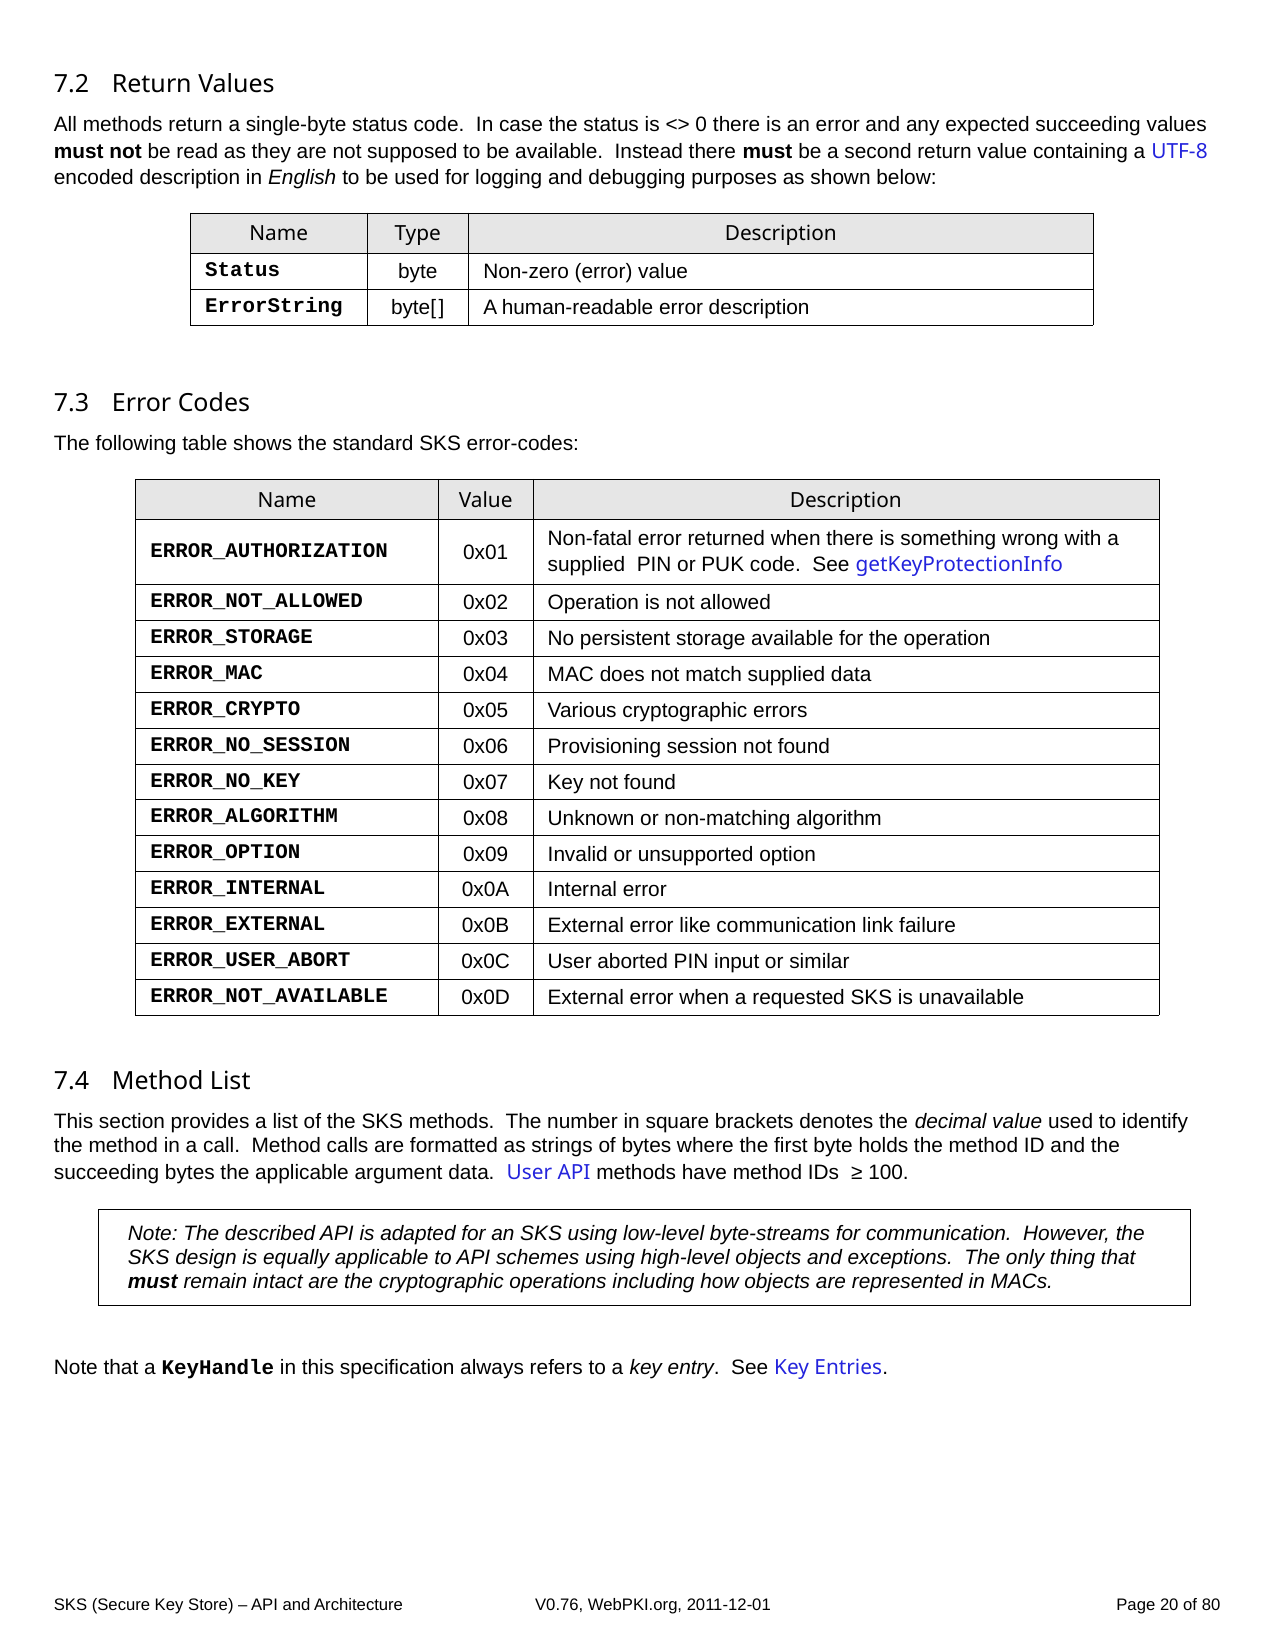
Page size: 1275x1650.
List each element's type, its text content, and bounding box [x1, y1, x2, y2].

table_header Description [469, 214, 1093, 253]
table_cell ERROR_NO_SESSION [136, 729, 438, 763]
table_cell 0x01 [439, 520, 533, 584]
table_cell ERROR_NOT_AVAILABLE [136, 980, 438, 1015]
text This section provides a list of the SKS methods. The number in square brackets denotes the decimal value used to identify the method in a call. Method calls are formatted as strings of bytes where the first byte holds the method ID and the succeeding bytes the applicable argument data. User API methods have method IDs ≥ 100. [54, 1109, 1221, 1186]
table_cell Non-zero (error) value [469, 254, 1093, 289]
table_cell 0x0A [439, 872, 533, 907]
table_cell User aborted PIN input or similar [534, 944, 1159, 979]
table_cell 0x05 [439, 693, 533, 727]
table_cell Unknown or non-matching algorithm [534, 800, 1159, 835]
table_cell ERROR_NOT_ALLOWED [136, 585, 438, 620]
table_cell ERROR_AUTHORIZATION [136, 520, 438, 584]
table_cell 0x08 [439, 800, 533, 835]
table_cell ERROR_ALGORITHM [136, 800, 438, 835]
table_cell ERROR_CRYPTO [136, 693, 438, 727]
table_cell ERROR_EXTERNAL [136, 908, 438, 943]
table_cell MAC does not match supplied data [534, 657, 1159, 692]
table_cell Various cryptographic errors [534, 693, 1159, 727]
table_cell External error like communication link failure [534, 908, 1159, 943]
table_cell Provisioning session not found [534, 729, 1159, 763]
text Note that a KeyHandle in this specification always refers to a key entry. See Key Entries. [54, 1352, 1221, 1381]
table_cell ERROR_STORAGE [136, 621, 438, 656]
table_header Name [191, 214, 367, 253]
table_cell Status [191, 254, 367, 289]
table_cell Operation is not allowed [534, 585, 1159, 620]
table_cell 0x03 [439, 621, 533, 656]
table_cell Key not found [534, 765, 1159, 799]
text The following table shows the standard SKS error-codes: [54, 431, 1221, 479]
table_cell ERROR_USER_ABORT [136, 944, 438, 979]
table_cell Invalid or unsupported option [534, 836, 1159, 871]
table_cell ERROR_NO_KEY [136, 765, 438, 799]
table_cell 0x0B [439, 908, 533, 943]
table_cell 0x07 [439, 765, 533, 799]
table_cell byte [368, 254, 468, 289]
table_header Description [534, 480, 1159, 519]
subtitle Error Codes [54, 384, 1221, 419]
table_cell 0x06 [439, 729, 533, 763]
table_header Name [136, 480, 438, 519]
table_cell 0x0C [439, 944, 533, 979]
table_header Type [368, 214, 468, 253]
table_cell ERROR_MAC [136, 657, 438, 692]
table_header Value [439, 480, 533, 519]
table_cell ERROR_OPTION [136, 836, 438, 871]
table_cell Internal error [534, 872, 1159, 907]
table_cell 0x0D [439, 980, 533, 1015]
table_cell ErrorString [191, 290, 367, 325]
table_cell Non-fatal error returned when there is something wrong with a supplied PIN or PUK code. See getKeyProtectionInfo [534, 520, 1159, 584]
table_cell 0x09 [439, 836, 533, 871]
table_header Note: The described API is adapted for an SKS using low-level byte-streams for communication. However, the SKS design is equally applicable to API schemes using high-level objects and exceptions. The only thing that must remain intact are the cryptographic operations including how objects are represented in MACs. [99, 1210, 1190, 1304]
subtitle Return Values [54, 66, 1221, 100]
table_cell 0x04 [439, 657, 533, 692]
table_cell No persistent storage available for the operation [534, 621, 1159, 656]
text All methods return a single-byte status code. In case the status is <> 0 there is an error and any expected succeeding values must not be read as they are not supposed to be available. Instead there must be a second return value containing a UTF-8 encoded description in English to be used for logging and debugging purposes as shown below: [54, 112, 1221, 212]
subtitle Method List [54, 1063, 1221, 1097]
table_cell ERROR_INTERNAL [136, 872, 438, 907]
table_cell 0x02 [439, 585, 533, 620]
table_cell External error when a requested SKS is unavailable [534, 980, 1159, 1015]
table_cell byte⁮[ ] [368, 290, 468, 325]
table_cell A human-readable error description [469, 290, 1093, 325]
